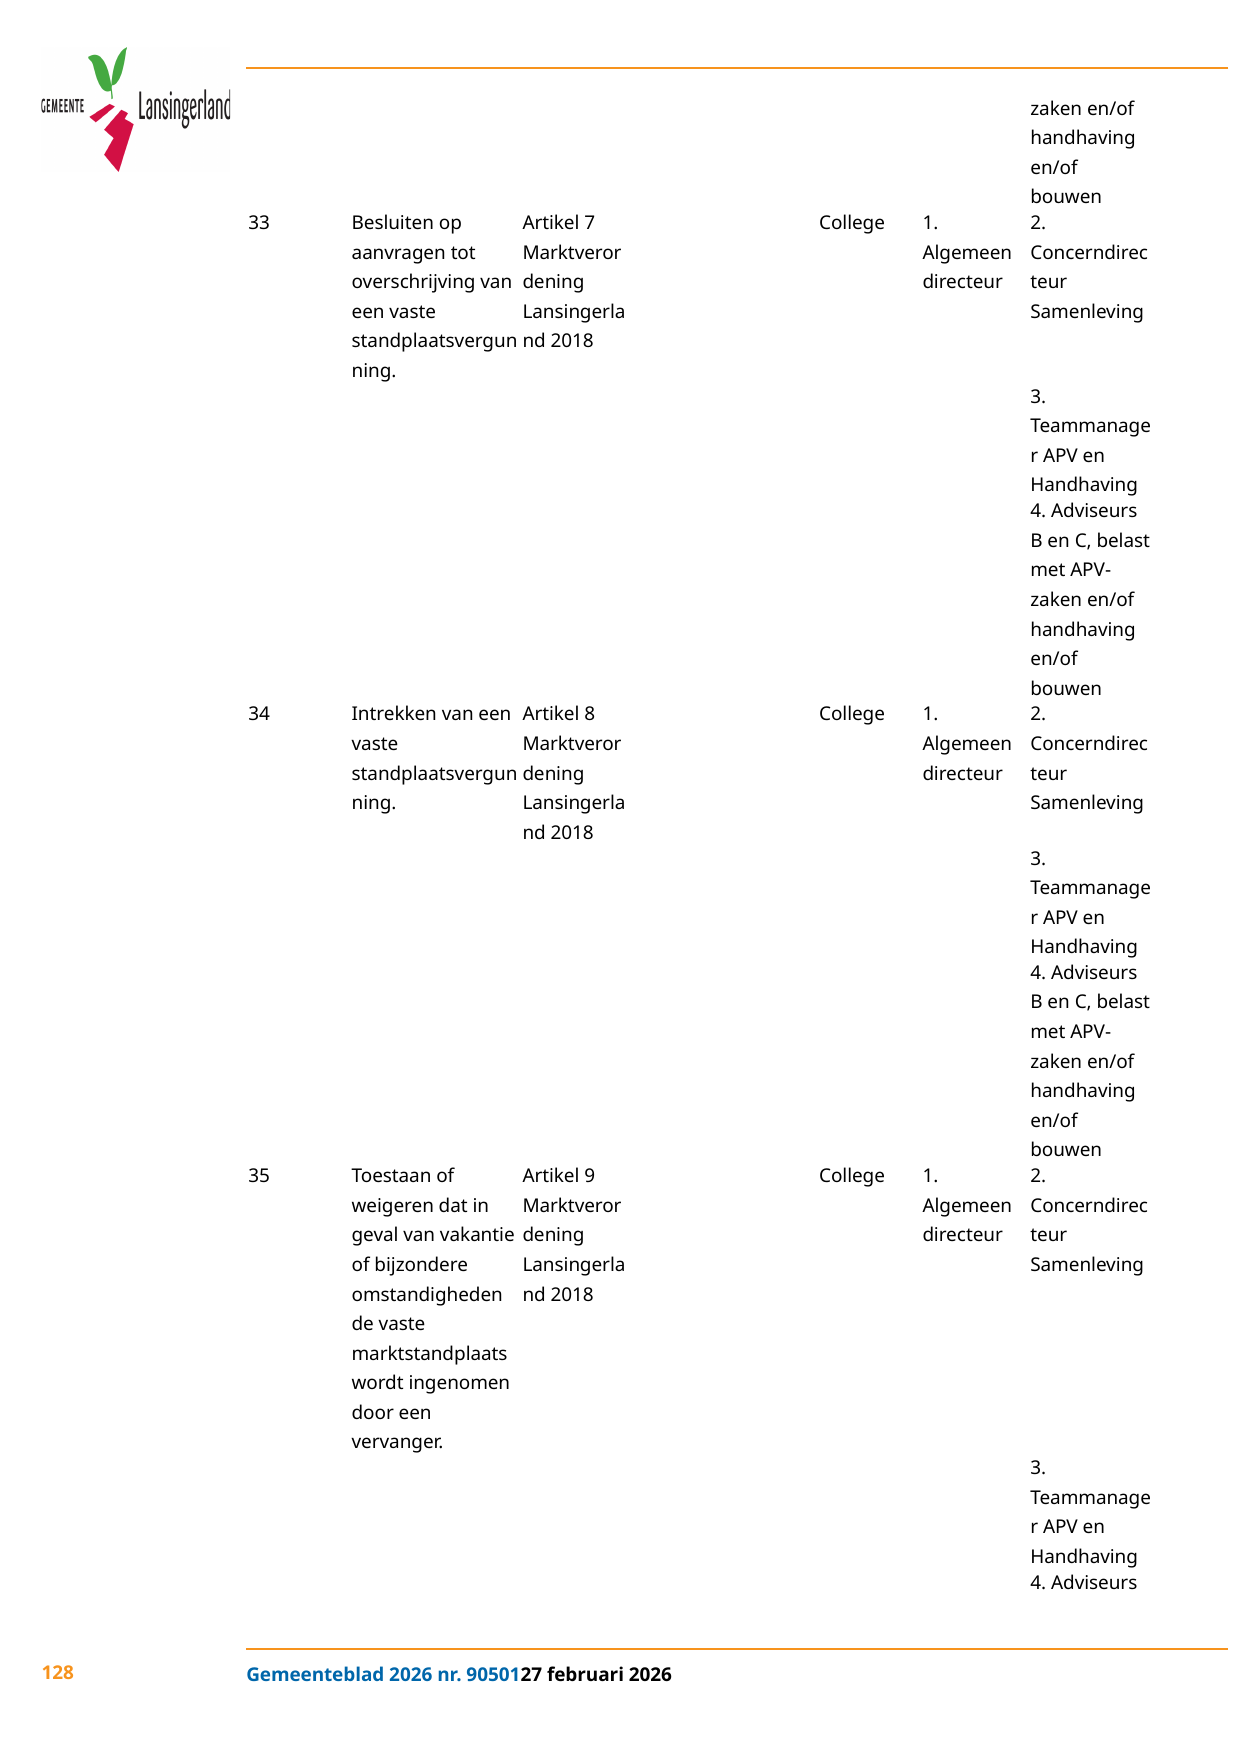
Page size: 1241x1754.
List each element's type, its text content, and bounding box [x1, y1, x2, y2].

table_cell 2. Concerndirecteur Samenleving [1030, 209, 1152, 383]
table_cell 2. Concerndirecteur Samenleving [1030, 701, 1152, 845]
table_cell [248, 95, 351, 209]
table_cell [248, 959, 351, 1162]
table_cell College [819, 209, 922, 383]
table_cell [819, 845, 922, 959]
table_cell 3. Teammanager APV en Handhaving [1030, 383, 1152, 497]
table_cell [630, 383, 819, 497]
table_cell [248, 498, 351, 701]
table_cell [630, 498, 819, 701]
table_cell Artikel 7 Marktverordening Lansingerland 2018 [522, 209, 630, 383]
table_cell 34 [248, 701, 351, 845]
table_cell [351, 959, 522, 1162]
table_cell [351, 95, 522, 209]
table_cell 1. Algemeen directeur [922, 701, 1030, 845]
table_cell [922, 498, 1030, 701]
table_cell [630, 1569, 819, 1594]
table_cell [922, 383, 1030, 497]
table_cell [819, 1569, 922, 1594]
table_cell Besluiten op aanvragen tot overschrijving van een vaste standplaatsvergunning. [351, 209, 522, 383]
table_cell Artikel 9 Marktverordening Lansingerland 2018 [522, 1163, 630, 1454]
table_cell 3. Teammanager APV en Handhaving [1030, 845, 1152, 959]
table_cell College [819, 701, 922, 845]
table_cell [630, 1163, 819, 1454]
table_cell 3. Teammanager APV en Handhaving [1030, 1454, 1152, 1569]
table_cell [630, 209, 819, 383]
table_cell Intrekken van een vaste standplaatsvergunning. [351, 701, 522, 845]
table_cell [351, 845, 522, 959]
table_cell 35 [248, 1163, 351, 1454]
table_cell [248, 1454, 351, 1569]
table_cell [922, 1454, 1030, 1569]
table_cell [351, 498, 522, 701]
table_cell 33 [248, 209, 351, 383]
table_cell [248, 1569, 351, 1594]
table_cell [819, 498, 922, 701]
table_cell [248, 383, 351, 497]
table_cell [630, 701, 819, 845]
table_cell Toestaan of weigeren dat in geval van vakantie of bijzondere omstandigheden de vaste marktstandplaats wordt ingenomen door een vervanger. [351, 1163, 522, 1454]
table_cell Artikel 8 Marktverordening Lansingerland 2018 [522, 701, 630, 845]
table_cell [630, 959, 819, 1162]
table_cell [819, 1454, 922, 1569]
table_cell zaken en/of handhaving en/of bouwen [1030, 95, 1152, 209]
table_cell [922, 959, 1030, 1162]
table_cell [248, 845, 351, 959]
table_cell 2. Concerndirecteur Samenleving [1030, 1163, 1152, 1454]
table_cell [819, 959, 922, 1162]
table_cell [630, 1454, 819, 1569]
table_cell [522, 498, 630, 701]
table_cell 1. Algemeen directeur [922, 209, 1030, 383]
table_cell [819, 383, 922, 497]
table_cell [630, 95, 819, 209]
table_cell [351, 1569, 522, 1594]
table_cell [819, 95, 922, 209]
table_cell [351, 1454, 522, 1569]
table_cell [522, 845, 630, 959]
table_cell 4. Adviseurs B en C, belast met APV-zaken en/of handhaving en/of bouwen [1030, 498, 1152, 701]
table_cell [522, 95, 630, 209]
table_cell 4. Adviseurs B en C, belast met APV-zaken en/of handhaving en/of bouwen [1030, 959, 1152, 1162]
table_cell 4. Adviseurs [1030, 1569, 1152, 1594]
table_cell [630, 845, 819, 959]
table_cell [522, 959, 630, 1162]
table_cell [351, 383, 522, 497]
table_cell [922, 95, 1030, 209]
table_cell College [819, 1163, 922, 1454]
table_cell [922, 845, 1030, 959]
table_cell [922, 1569, 1030, 1594]
table_cell [522, 1569, 630, 1594]
table_cell [522, 1454, 630, 1569]
table_cell [522, 383, 630, 497]
table_cell 1. Algemeen directeur [922, 1163, 1030, 1454]
picture [41, 47, 231, 172]
